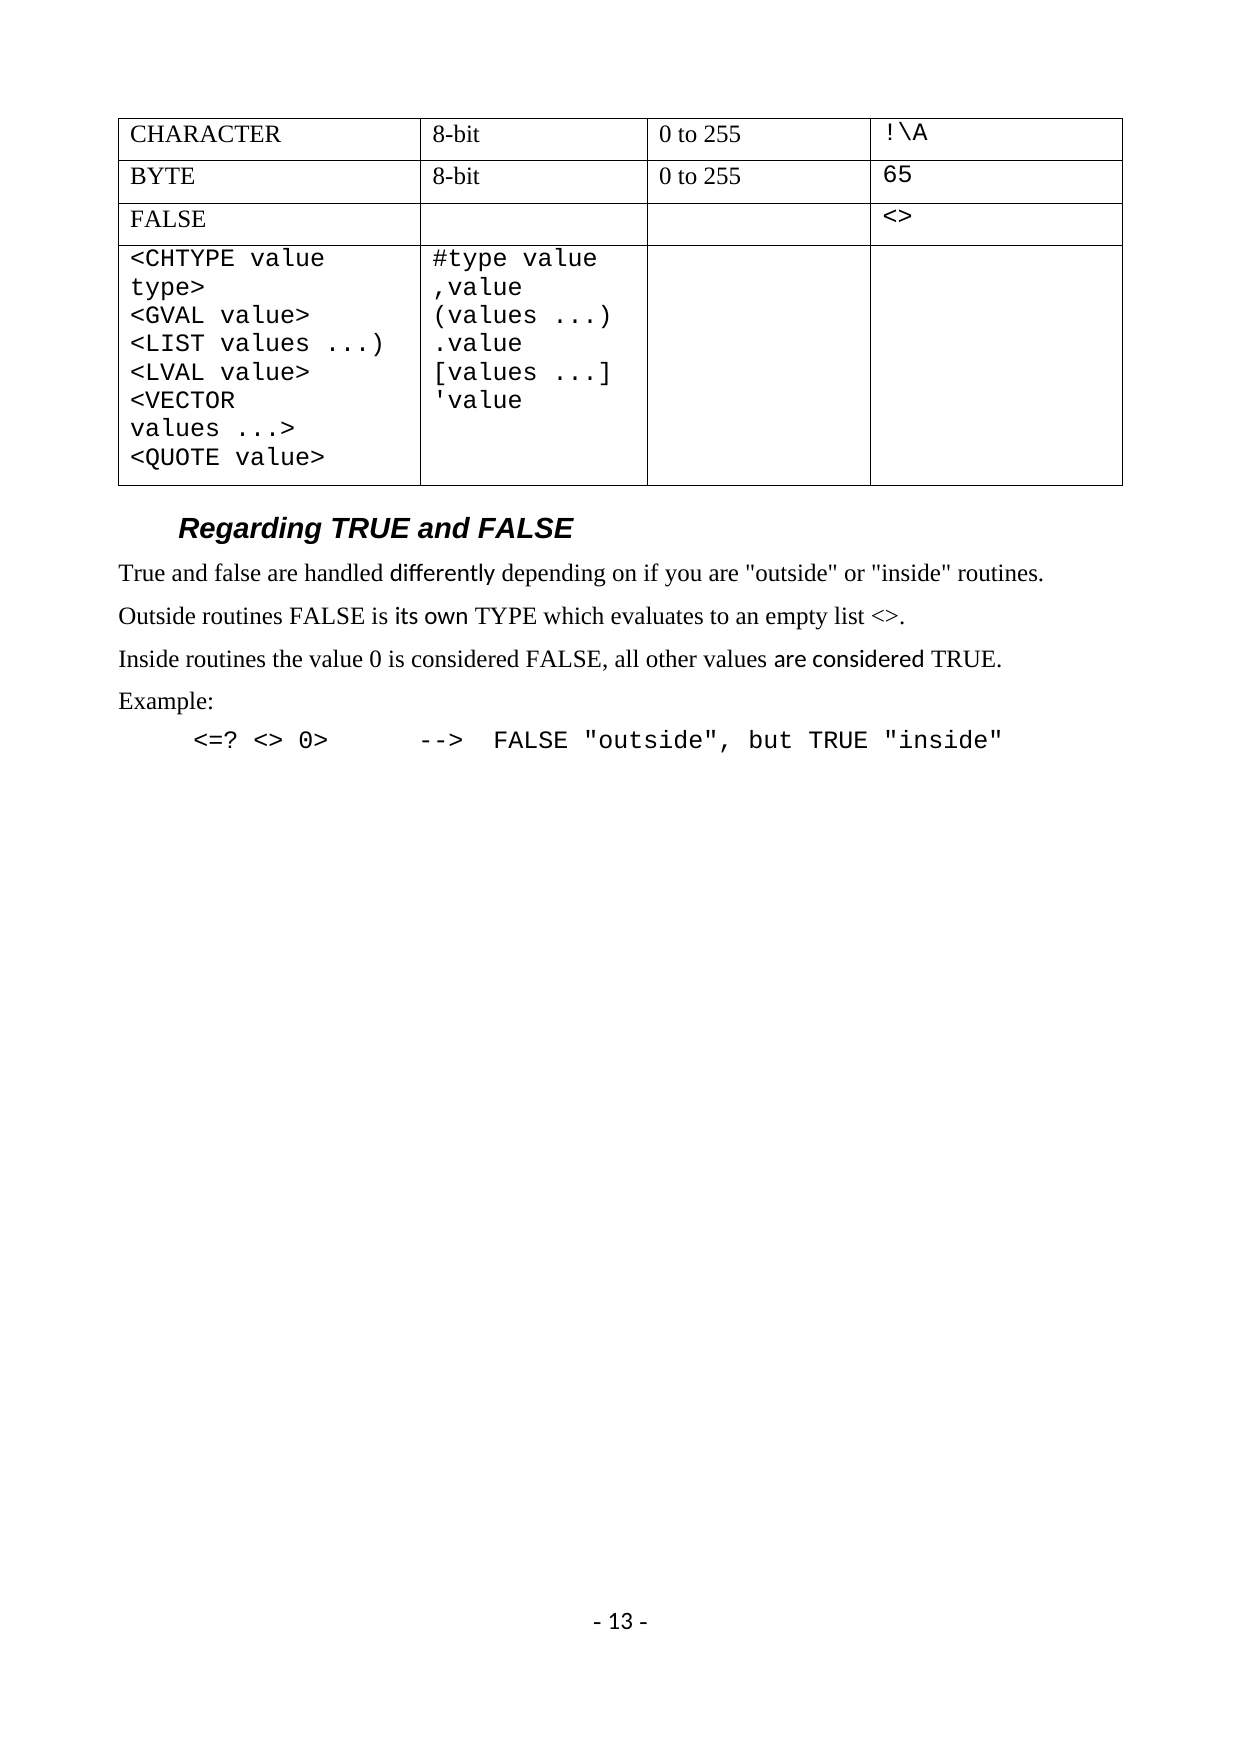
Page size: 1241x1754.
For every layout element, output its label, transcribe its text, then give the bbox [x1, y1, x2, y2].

text True and false are handled differently depending on if you are "outside" or "inside" routines. [118, 557, 1122, 588]
table_cell 0 to 255 [648, 161, 870, 203]
table_cell 8-bit [421, 161, 647, 203]
text Inside routines the value 0 is considered FALSE, all other values are considered TRUE. [118, 643, 1122, 674]
table_cell <CHTYPE value type> <GVAL value> <LIST values ...) <LVAL value> <VECTOR values ...> <QUOTE value> [119, 246, 420, 485]
table_cell 65 [871, 161, 1122, 203]
table_cell [421, 204, 647, 245]
text Outside routines FALSE is its own TYPE which evaluates to an empty list <>. [118, 600, 1122, 631]
table_cell CHARACTER [119, 119, 420, 160]
subtitle Regarding TRUE and FALSE [118, 511, 1122, 545]
table_cell 8-bit [421, 119, 647, 160]
table_cell [871, 246, 1122, 485]
text Example: [118, 686, 1122, 715]
table_cell #type value ,value (values ...) .value [values ...] 'value [421, 246, 647, 485]
table_cell 0 to 255 [648, 119, 870, 160]
table_cell <> [871, 204, 1122, 245]
table_cell BYTE [119, 161, 420, 203]
table_cell FALSE [119, 204, 420, 245]
table_cell [648, 204, 870, 245]
table_cell !\A [871, 119, 1122, 160]
table_cell [648, 246, 870, 485]
text <=? <> 0> --> FALSE "outside", but TRUE "inside" [118, 728, 1122, 756]
